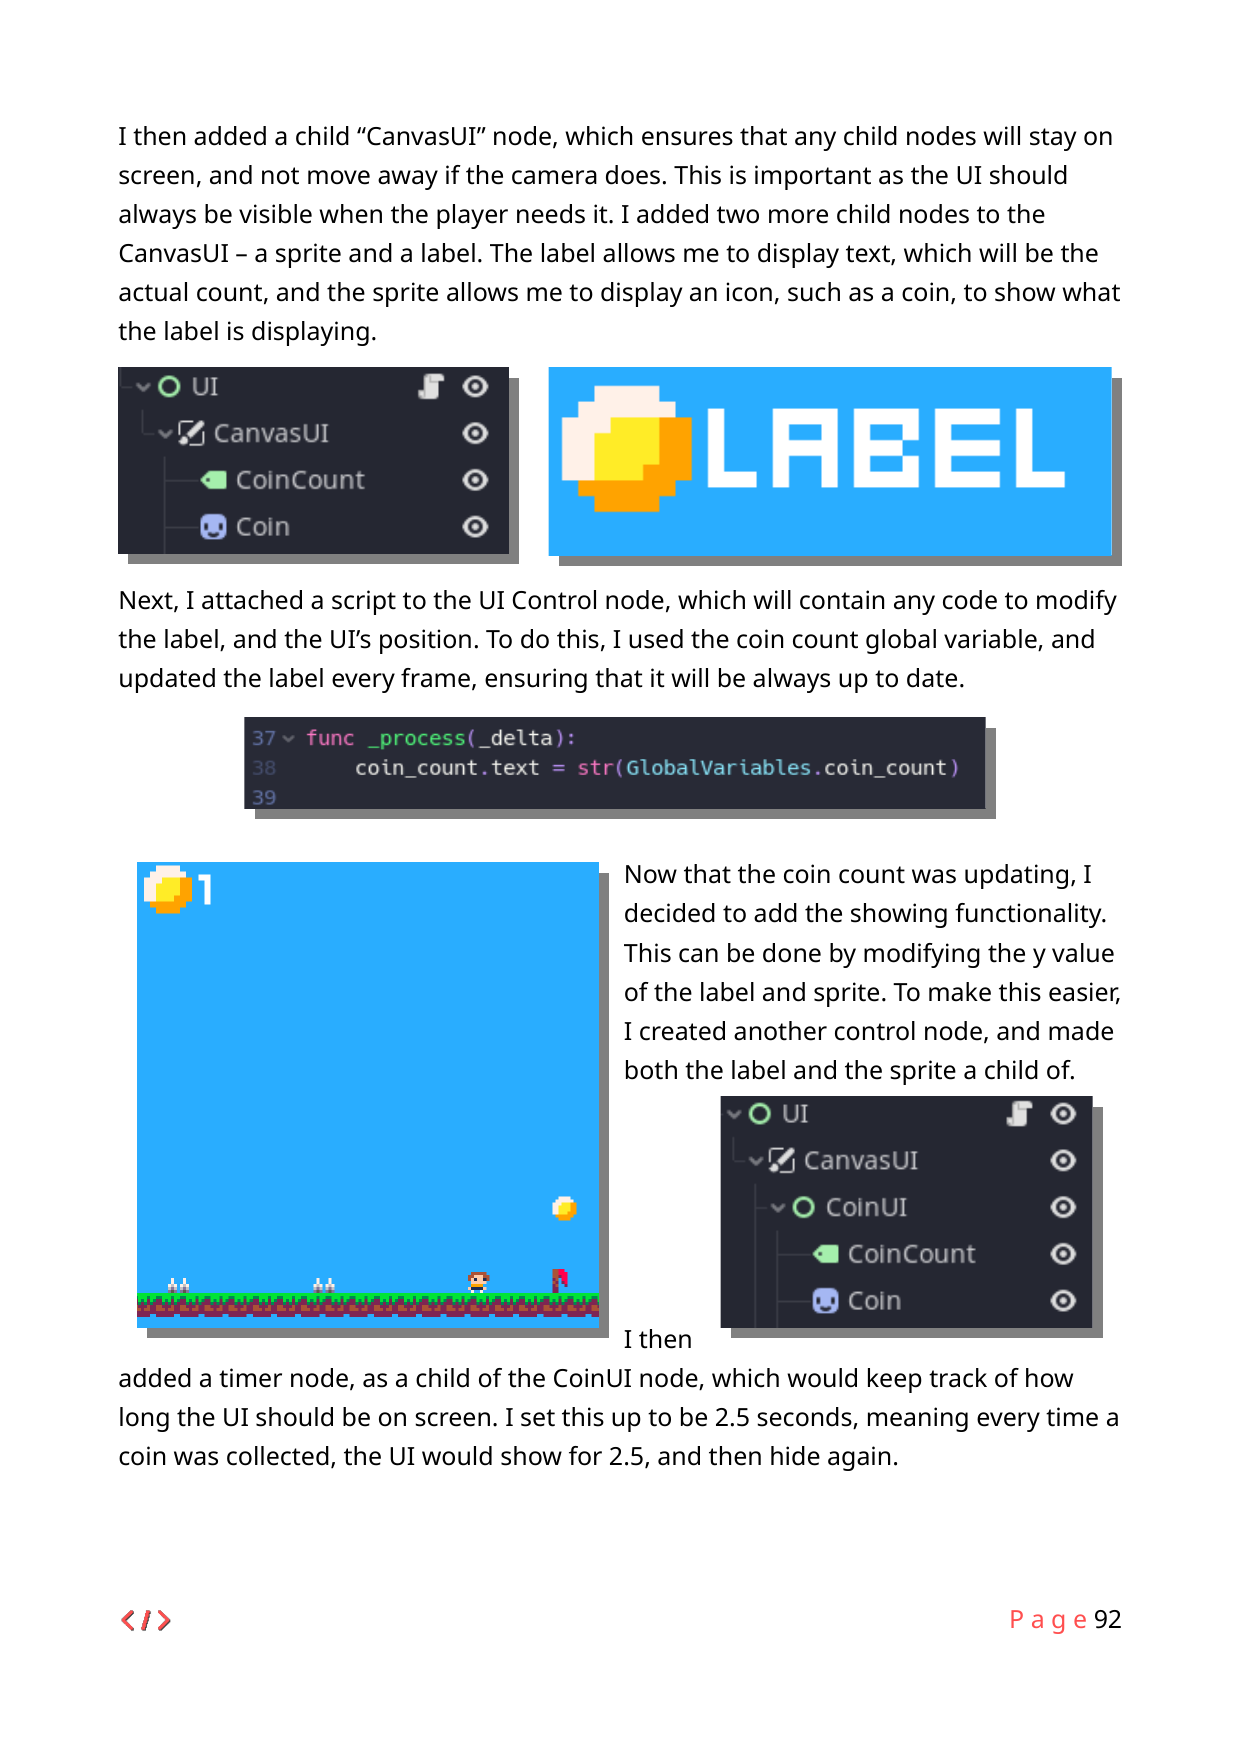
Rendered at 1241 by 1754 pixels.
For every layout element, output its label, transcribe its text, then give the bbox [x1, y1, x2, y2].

picture [116, 1591, 175, 1649]
picture [137, 862, 599, 1328]
picture [118, 367, 509, 554]
picture [720, 1096, 1093, 1328]
picture [244, 717, 986, 809]
text Next, I attached a script to the UI Control node, which will contain any code to modify the label, and the UI’s position. To do this, I used the coin count global variable, and updated the label every frame, ensuring that it will be always up to date. Now that the coin count was updating, I decided to add the showing functionality. This can be done by modifying the y value of the label and sprite. To make this easier, I created another control node, and made both the label and the sprite a child of. [118, 583, 1122, 1087]
text I then added a timer node, as a child of the CoinUI node, which would keep track of how long the UI should be on screen. I set this up to be 2.5 seconds, meaning every time a coin was collected, the UI would show for 2.5, and then hide again. [118, 1321, 1122, 1473]
text I then added a child “CanvasUI” node, which ensures that any child nodes will stay on screen, and not move away if the camera does. This is important as the UI should always be visible when the player needs it. I added two more child nodes to the CanvasUI – a sprite and a label. The label allows me to display text, which will be the actual count, and the sprite allows me to display an icon, such as a coin, to show what the label is displaying. [118, 118, 1122, 348]
picture [548, 367, 1112, 556]
